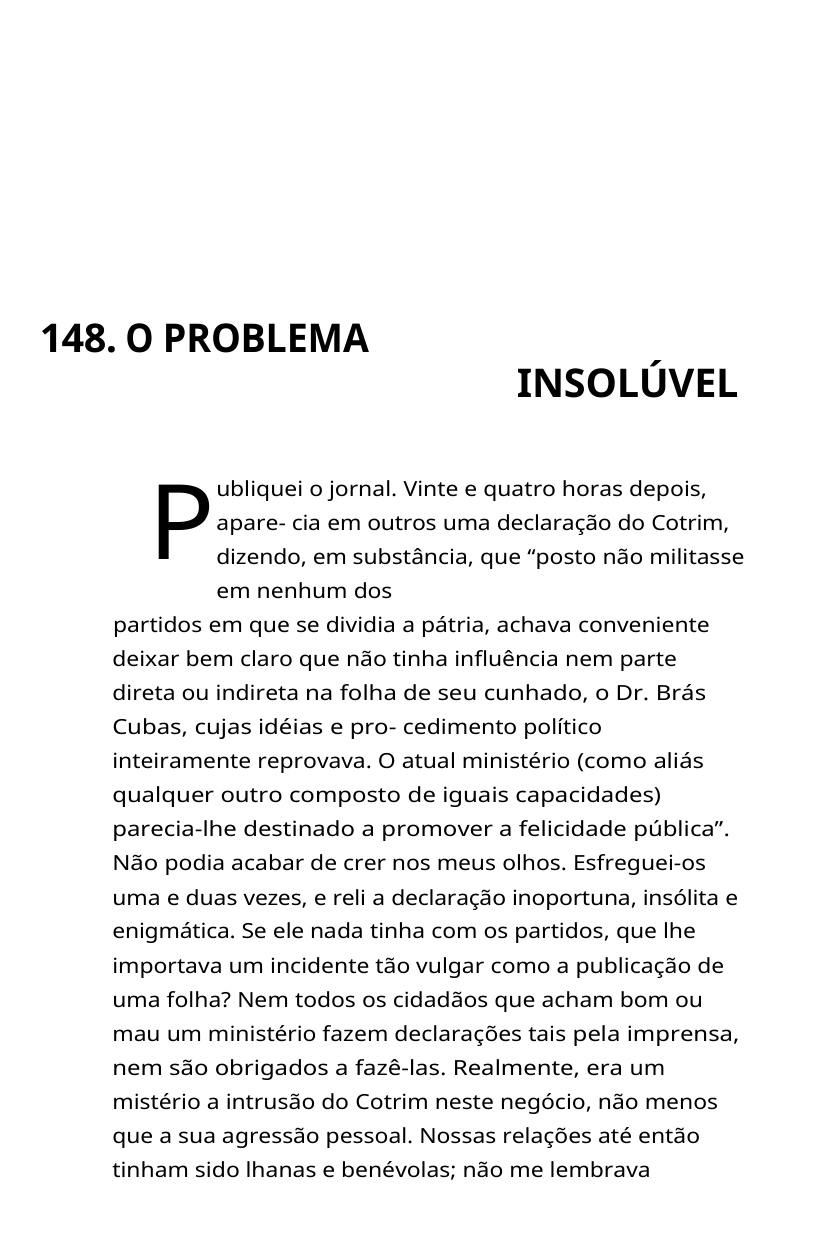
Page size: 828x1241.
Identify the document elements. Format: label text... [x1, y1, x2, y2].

text P [148, 456, 216, 585]
text ubliquei o jornal. Vinte e quatro horas depois, apare- cia em outros uma declaração do Cotrim, dizendo, em substância, que “posto não militasse em nenhum dos [216, 474, 745, 604]
subtitle O PROBLEMA [39, 317, 739, 362]
text partidos em que se dividia a pátria, achava conveniente deixar bem claro que não tinha influência nem parte direta ou indireta na folha de seu cunhado, o Dr. Brás Cubas, cujas idéias e pro- cedimento político inteiramente reprovava. O atual ministério (como aliás qualquer outro composto de iguais capacidades) parecia-lhe destinado a promover a felicidade pública”. Não podia acabar de crer nos meus olhos. Esfreguei-os uma e duas vezes, e reli a declaração inoportuna, insólita e enigmática. Se ele nada tinha com os partidos, que lhe importava um incidente tão vulgar como a publicação de uma folha? Nem todos os cidadãos que acham bom ou mau um ministério fazem declarações tais pela imprensa, nem são obrigados a fazê-las. Realmente, era um mistério a intrusão do Cotrim neste negócio, não menos que a sua agressão pessoal. Nossas relações até então tinham sido lhanas e benévolas; não me lembrava [112, 610, 745, 1183]
text INSOLÚVEL [39, 362, 738, 406]
